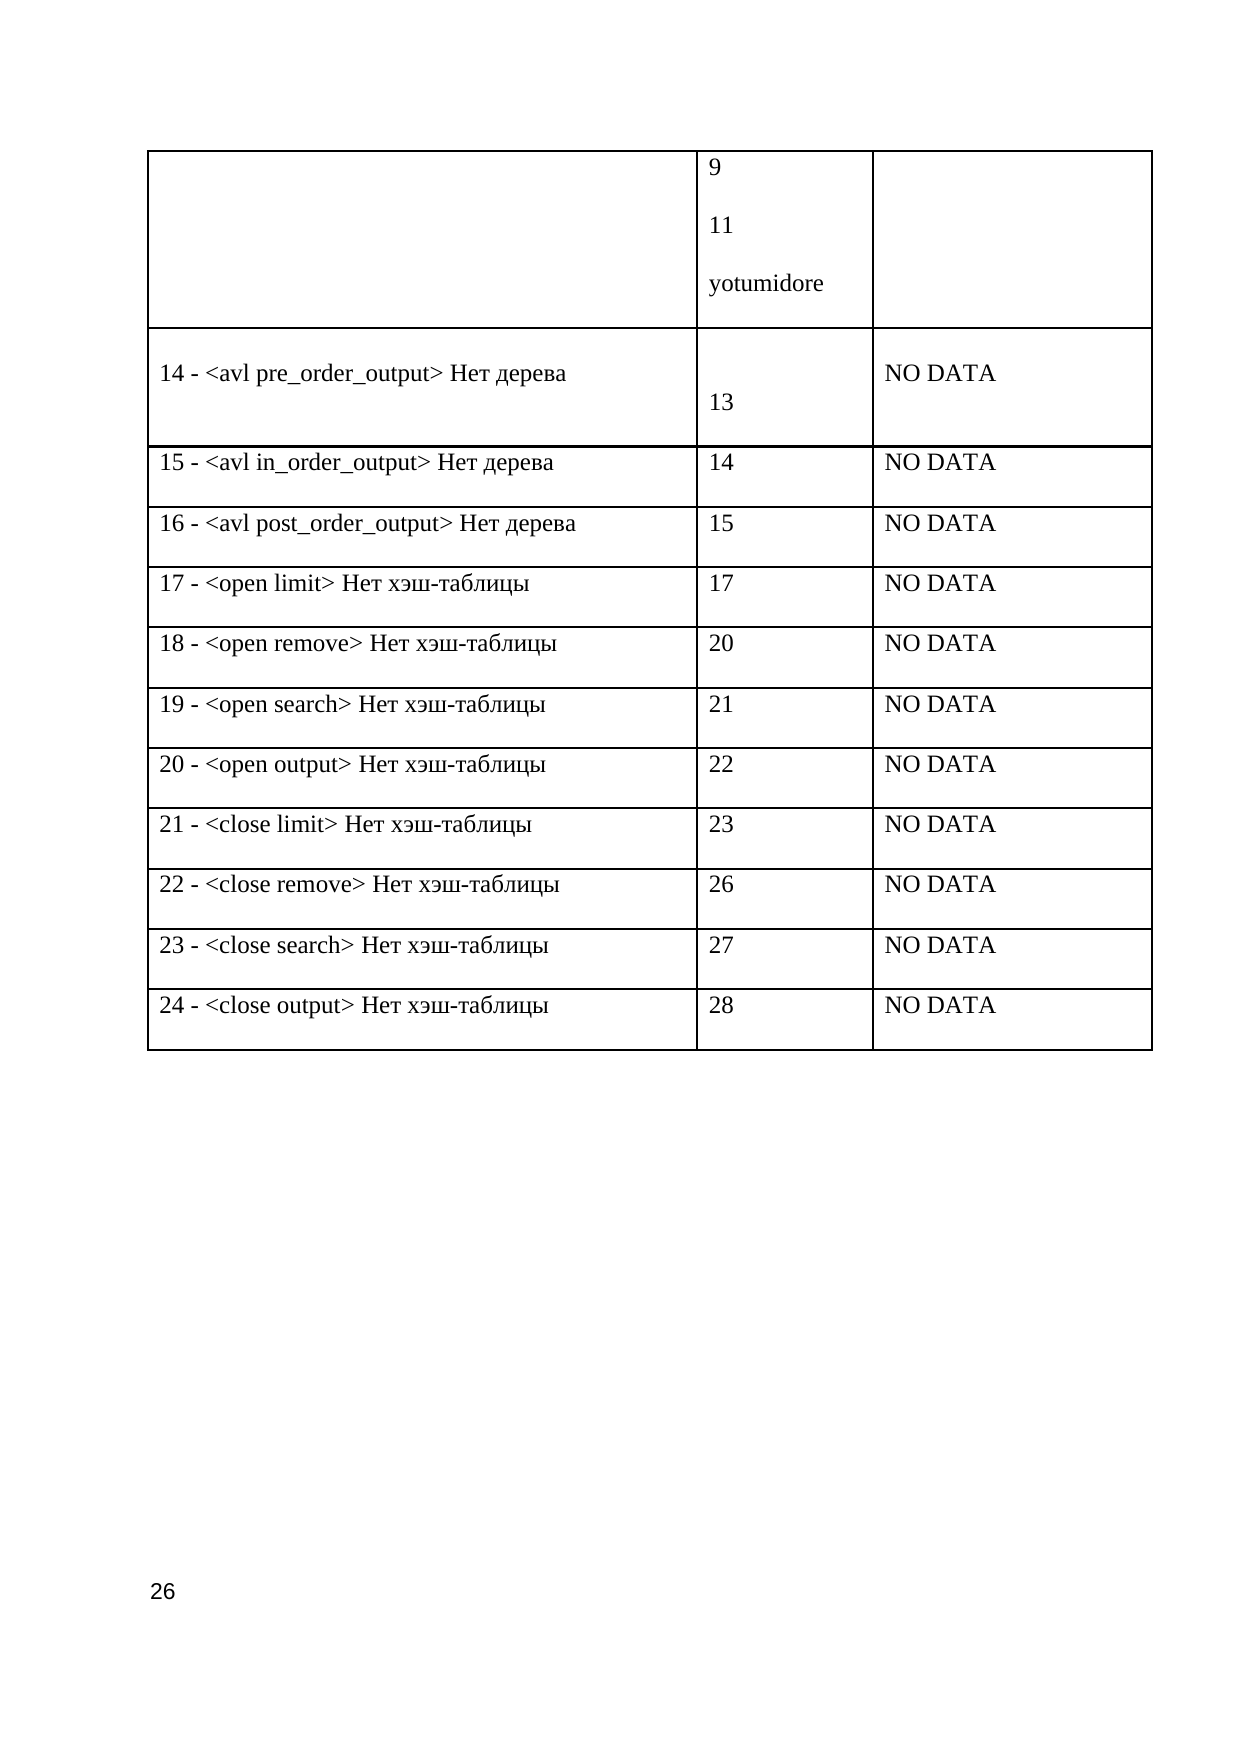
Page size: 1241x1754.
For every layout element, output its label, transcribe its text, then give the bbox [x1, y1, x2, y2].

table_cell NO DATA [874, 870, 1151, 928]
table_cell 27 [698, 930, 872, 988]
table_cell NO DATA [874, 448, 1151, 506]
table_cell 18 - <open remove> Нет хэш-таблицы [149, 628, 696, 687]
table_cell 22 - <close remove> Нет хэш-таблицы [149, 870, 696, 928]
table_cell 26 [698, 870, 872, 928]
table_cell 15 - <avl in_order_output> Нет дерева [149, 448, 696, 506]
table_cell [149, 152, 696, 327]
table_cell 21 - <close limit> Нет хэш-таблицы [149, 809, 696, 867]
table_cell 14 [698, 448, 872, 506]
table_cell 28 [698, 990, 872, 1048]
table_cell 20 [698, 628, 872, 687]
table_cell 15 [698, 508, 872, 566]
table_cell 23 - <close search> Нет хэш-таблицы [149, 930, 696, 988]
table_cell 21 [698, 689, 872, 747]
table_cell 9 11 yotumidore [698, 152, 872, 327]
table_cell NO DATA [874, 990, 1151, 1048]
table_cell 17 - <open limit> Нет хэш-таблицы [149, 568, 696, 626]
table_cell NO DATA [874, 508, 1151, 566]
table_cell 20 - <open output> Нет хэш-таблицы [149, 749, 696, 807]
table_cell 23 [698, 809, 872, 867]
table_cell NO DATA [874, 628, 1151, 687]
table_cell NO DATA [874, 930, 1151, 988]
table_cell NO DATA [874, 329, 1151, 445]
table_cell 24 - <close output> Нет хэш-таблицы [149, 990, 696, 1048]
table_cell 16 - <avl post_order_output> Нет дерева [149, 508, 696, 566]
table_cell NO DATA [874, 809, 1151, 867]
table_cell 22 [698, 749, 872, 807]
table_cell 14 - <avl pre_order_output> Нет дерева [149, 329, 696, 445]
table_cell 19 - <open search> Нет хэш-таблицы [149, 689, 696, 747]
table_cell NO DATA [874, 749, 1151, 807]
table_cell NO DATA [874, 568, 1151, 626]
table_cell 13 [698, 329, 872, 445]
table_cell [874, 152, 1151, 327]
table_cell NO DATA [874, 689, 1151, 747]
table_cell 17 [698, 568, 872, 626]
